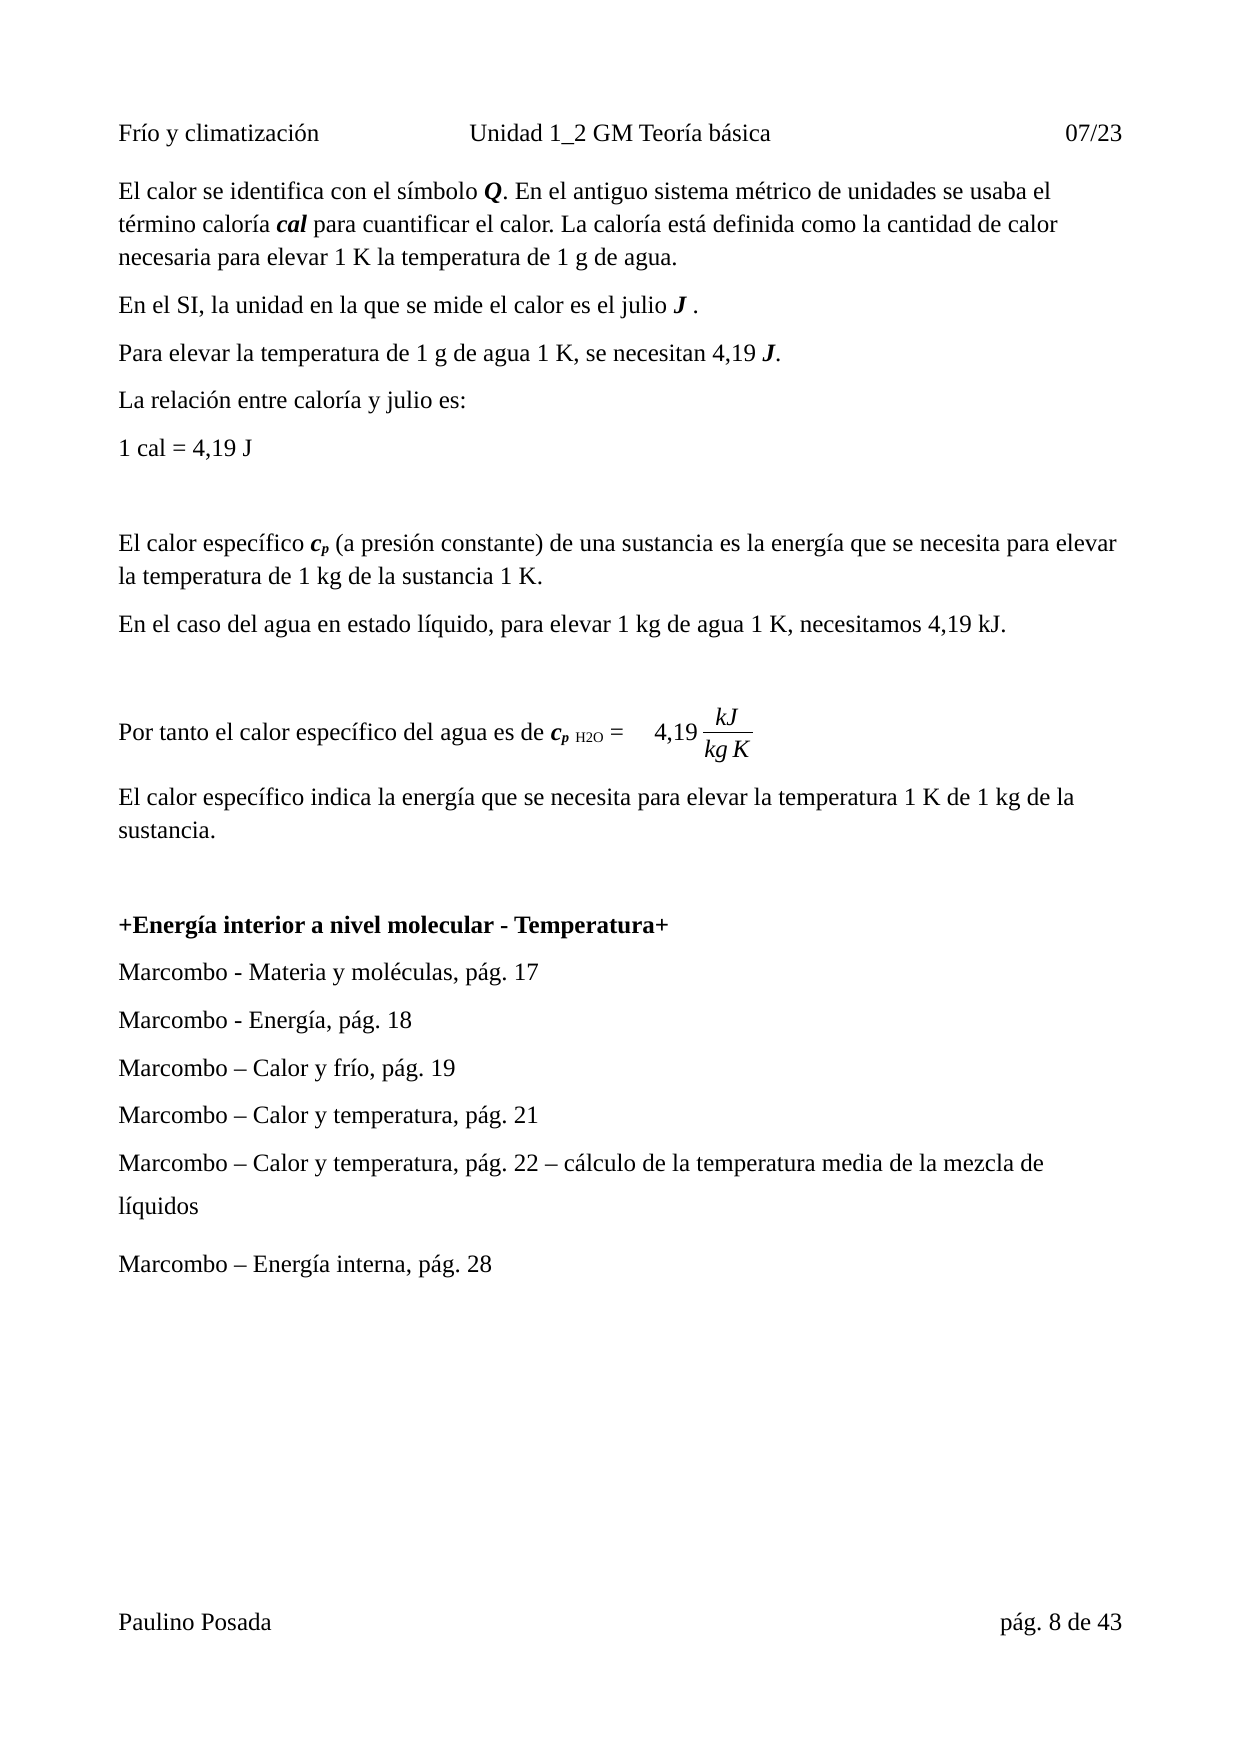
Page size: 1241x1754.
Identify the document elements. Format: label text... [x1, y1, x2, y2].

text Marcombo – Energía interna, pág. 28 [118, 1249, 1122, 1277]
text Por tanto el calor específico del agua es de cp H2O = [118, 704, 1122, 763]
text +Energía interior a nivel molecular - Temperatura+ [118, 910, 1122, 939]
text Marcombo – Calor y frío, pág. 19 [118, 1053, 1122, 1081]
text Marcombo – Calor y temperatura, pág. 21 [118, 1100, 1122, 1129]
text El calor específico indica la energía que se necesita para elevar la temperatura 1 K de 1 kg de la sustancia. [118, 782, 1122, 843]
text 1 cal = 4,19 J [118, 433, 1122, 462]
text En el caso del agua en estado líquido, para elevar 1 kg de agua 1 K, necesitamos 4,19 kJ. [118, 609, 1122, 637]
text La relación entre caloría y julio es: [118, 385, 1122, 414]
text El calor se identifica con el símbolo Q. En el antiguo sistema métrico de unidades se usaba el término caloría cal para cuantificar el calor. La caloría está definida como la cantidad de calor necesaria para elevar 1 K la temperatura de 1 g de agua. [118, 176, 1122, 271]
text Marcombo - Energía, pág. 18 [118, 1005, 1122, 1034]
text Marcombo – Calor y temperatura, pág. 22 – cálculo de la temperatura media de la mezcla de líquidos [118, 1148, 1122, 1220]
text Marcombo - Materia y moléculas, pág. 17 [118, 957, 1122, 986]
text En el SI, la unidad en la que se mide el calor es el julio J . [118, 290, 1122, 319]
text El calor específico cp (a presión constante) de una sustancia es la energía que se necesita para elevar la temperatura de 1 kg de la sustancia 1 K. [118, 528, 1122, 590]
text Para elevar la temperatura de 1 g de agua 1 K, se necesitan 4,19 J. [118, 338, 1122, 366]
